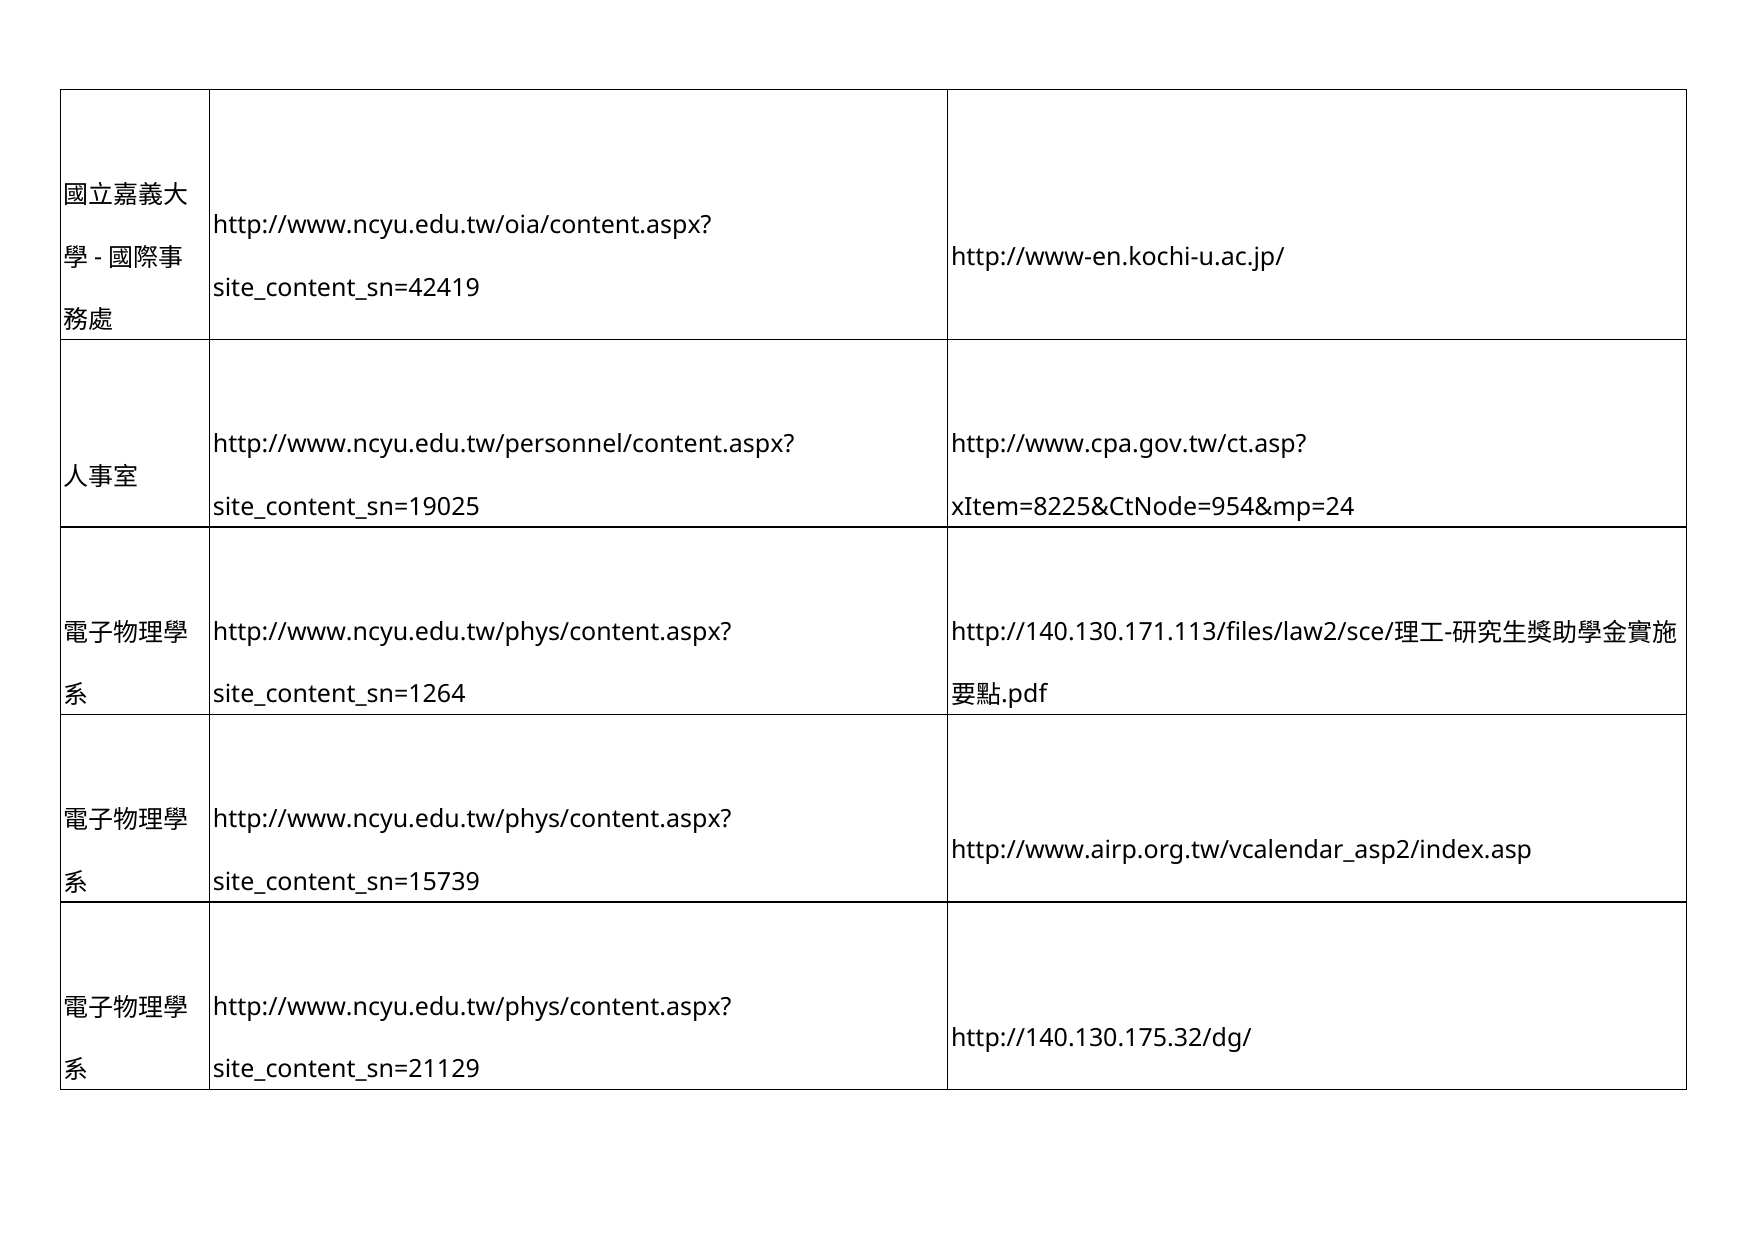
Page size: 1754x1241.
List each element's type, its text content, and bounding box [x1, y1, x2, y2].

table_cell http://www-en.kochi-u.ac.jp/ [948, 90, 1686, 339]
table_cell http://140.130.175.32/dg/ [948, 903, 1686, 1089]
table_cell 國立嘉義大學 - 國際事務處 [61, 90, 209, 339]
table_cell http://www.ncyu.edu.tw/oia/content.aspx?site_content_sn=42419 [210, 90, 947, 339]
table_cell http://www.airp.org.tw/vcalendar_asp2/index.asp [948, 715, 1686, 901]
table_cell 人事室 [61, 340, 209, 526]
table_cell http://140.130.171.113/files/law2/sce/理工-研究生獎助學金實施要點.pdf [948, 528, 1686, 714]
table_cell http://www.ncyu.edu.tw/phys/content.aspx?site_content_sn=1264 [210, 528, 947, 714]
table_cell 電子物理學系 [61, 528, 209, 714]
table_cell http://www.ncyu.edu.tw/phys/content.aspx?site_content_sn=21129 [210, 903, 947, 1089]
table_cell http://www.ncyu.edu.tw/phys/content.aspx?site_content_sn=15739 [210, 715, 947, 901]
table_cell http://www.cpa.gov.tw/ct.asp?xItem=8225&CtNode=954&mp=24 [948, 340, 1686, 526]
table_cell http://www.ncyu.edu.tw/personnel/content.aspx?site_content_sn=19025 [210, 340, 947, 526]
table_cell 電子物理學系 [61, 903, 209, 1089]
table_cell 電子物理學系 [61, 715, 209, 901]
